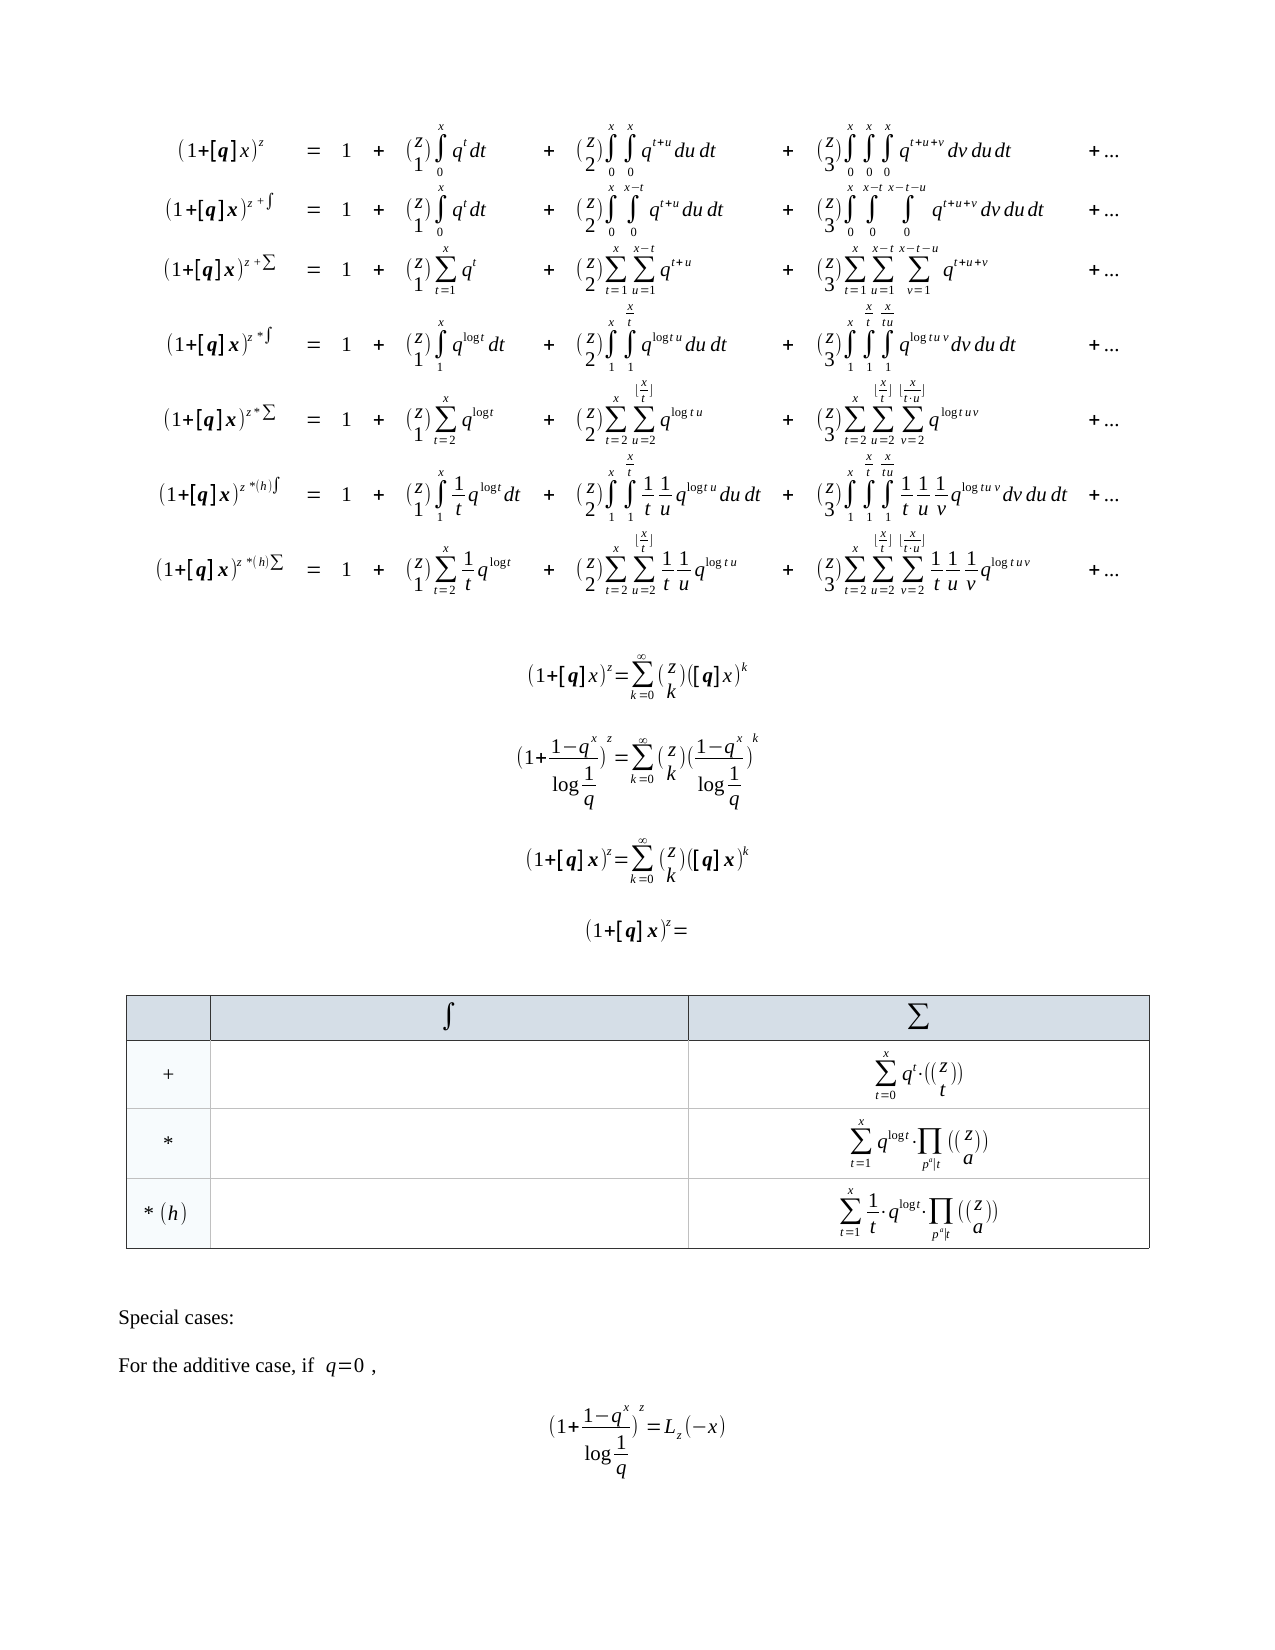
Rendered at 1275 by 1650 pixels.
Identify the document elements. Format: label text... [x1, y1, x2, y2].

table_cell [689, 1041, 1149, 1108]
table_cell [211, 1041, 688, 1108]
table_cell [689, 1109, 1149, 1178]
table_cell * [127, 1179, 210, 1248]
table_header [689, 996, 1149, 1040]
text For the additive case, if , [118, 1353, 1157, 1377]
table_cell * [127, 1109, 210, 1178]
table_cell [211, 1179, 688, 1248]
table_cell [689, 1179, 1149, 1248]
text Special cases: [118, 1304, 1157, 1329]
table_cell + [127, 1041, 210, 1108]
table_header [127, 996, 210, 1040]
table_header [211, 996, 688, 1040]
table_cell [211, 1109, 688, 1178]
